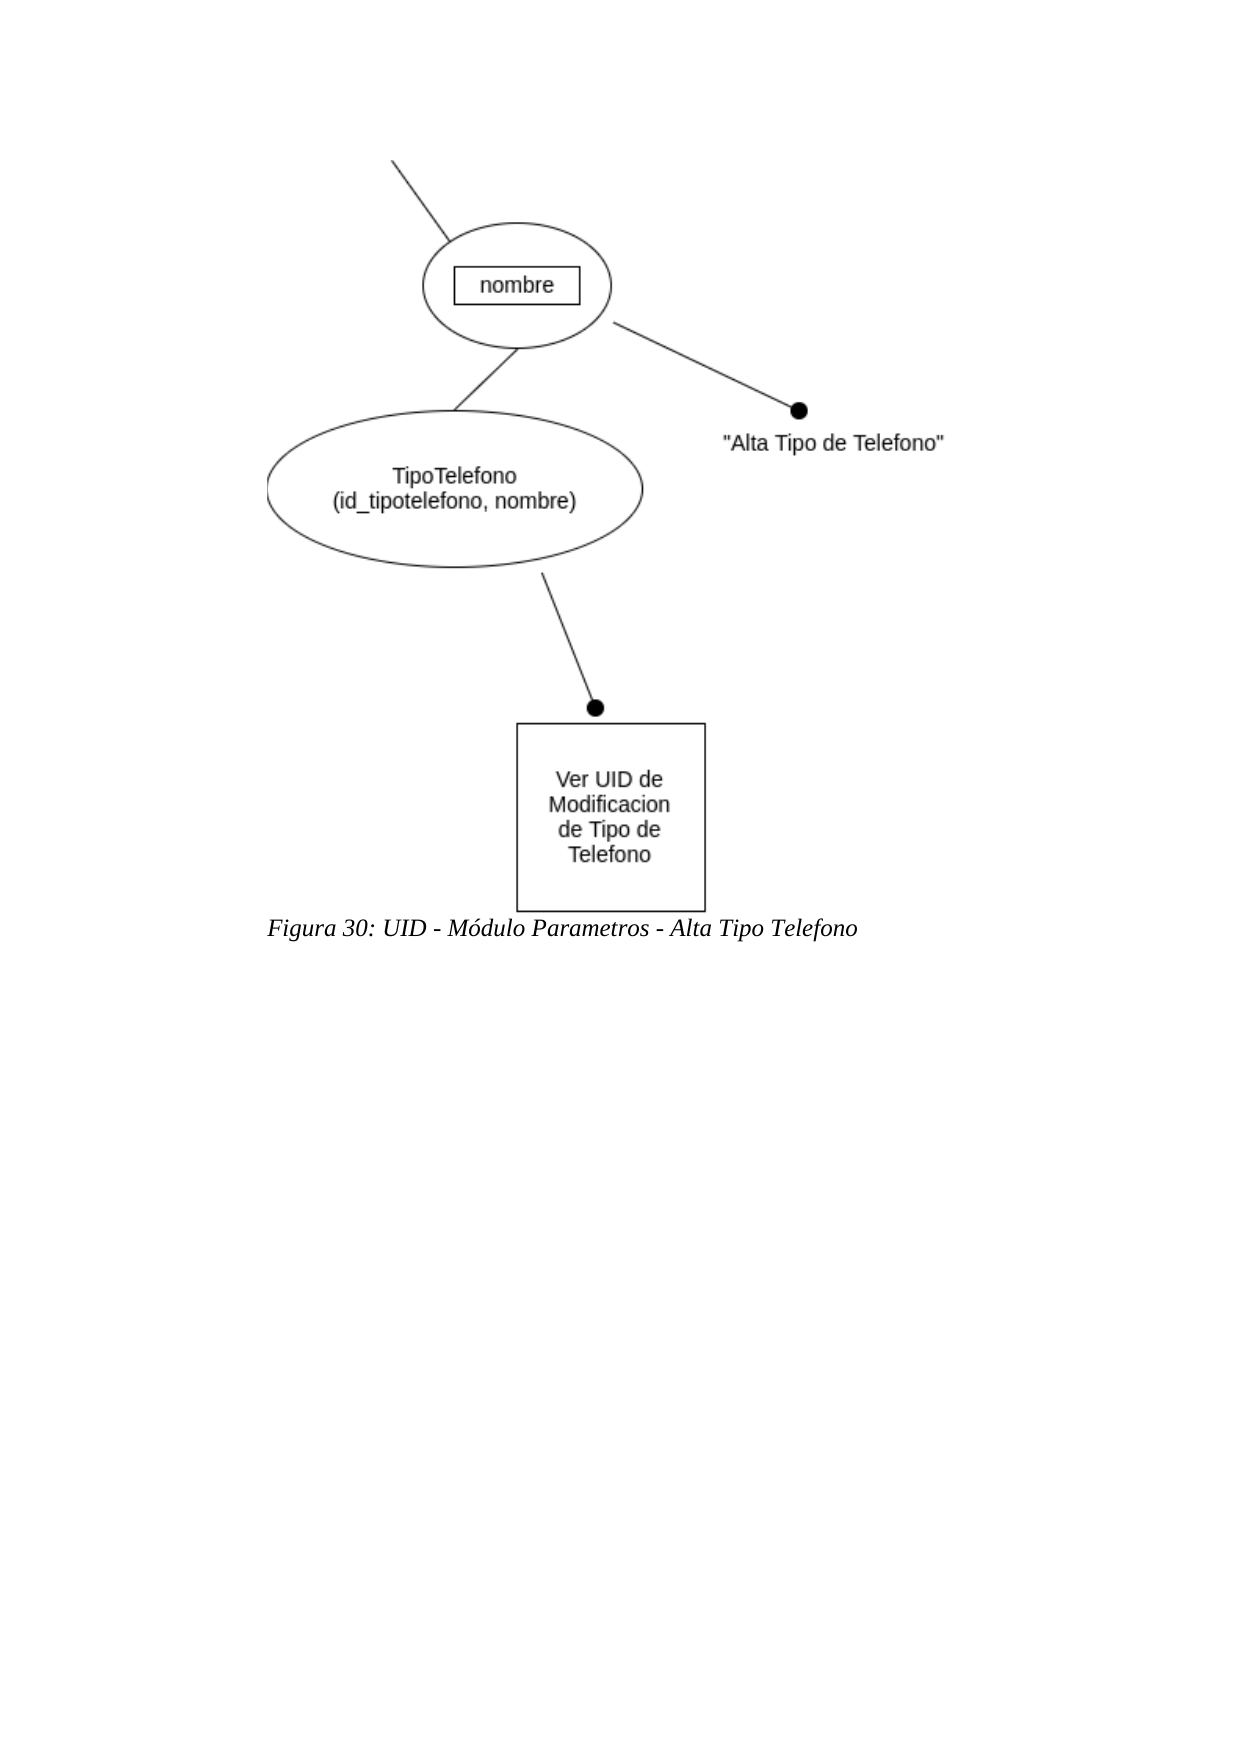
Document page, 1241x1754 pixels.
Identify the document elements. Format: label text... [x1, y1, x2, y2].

text Figura 30: UID - Módulo Parametros - Alta Tipo Telefono [267, 914, 973, 942]
picture [267, 160, 974, 914]
